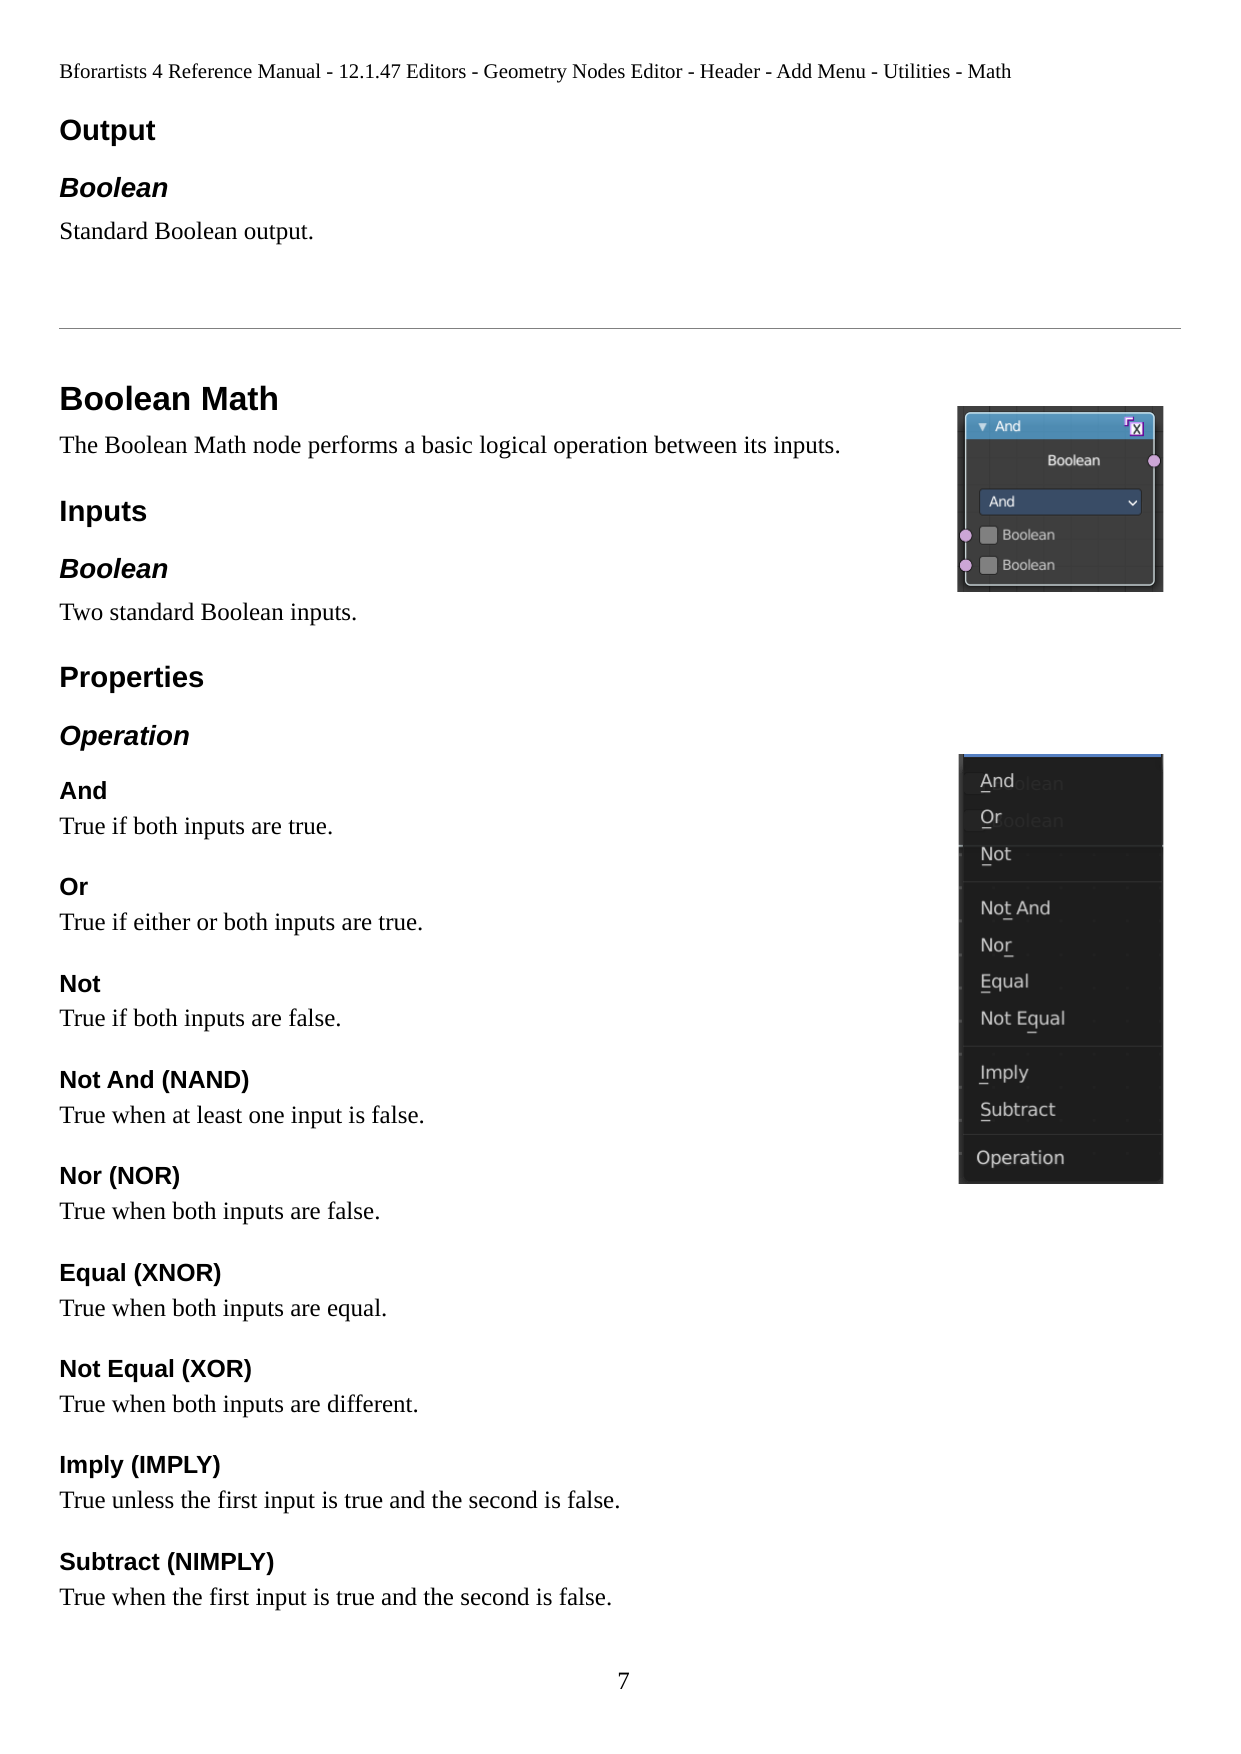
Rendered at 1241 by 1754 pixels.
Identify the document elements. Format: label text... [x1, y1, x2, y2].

subtitle [1164, 494, 1181, 527]
text Two standard Boolean inputs. [59, 597, 1181, 626]
subtitle Subtract (NIMPLY) [59, 1547, 1181, 1575]
picture [958, 754, 1164, 1184]
subtitle Boolean Math [59, 379, 1181, 417]
text The Boolean Math node performs a basic logical operation between its inputs. [59, 430, 957, 459]
subtitle Not [59, 969, 958, 997]
text True when the first input is true and the second is false. [59, 1582, 1181, 1610]
subtitle Properties [59, 660, 1181, 694]
text True when at least one input is false. [59, 1100, 958, 1129]
subtitle [1164, 872, 1181, 901]
subtitle [1164, 1065, 1181, 1094]
subtitle And [59, 776, 958, 804]
subtitle Equal (XNOR) [59, 1258, 1181, 1286]
subtitle [1164, 776, 1181, 804]
subtitle Not And (NAND) [59, 1065, 958, 1094]
subtitle Not Equal (XOR) [59, 1354, 1181, 1383]
text True when both inputs are equal. [59, 1293, 1181, 1321]
subtitle Output [59, 113, 1181, 146]
subtitle [1164, 969, 1181, 997]
subtitle Inputs [59, 494, 957, 527]
text True if both inputs are false. [59, 1003, 958, 1032]
text True when both inputs are false. [59, 1196, 1181, 1225]
picture [957, 406, 1164, 592]
subtitle [1164, 552, 1181, 584]
subtitle Nor (NOR) [59, 1161, 1181, 1190]
subtitle Imply (IMPLY) [59, 1451, 1181, 1479]
subtitle Operation [59, 719, 1181, 751]
subtitle Boolean [59, 171, 1181, 203]
text True if either or both inputs are true. [59, 907, 958, 936]
text Standard Boolean output. [59, 216, 1181, 244]
text True when both inputs are different. [59, 1389, 1181, 1418]
subtitle Or [59, 872, 958, 901]
subtitle Boolean [59, 552, 957, 584]
text True unless the first input is true and the second is false. [59, 1485, 1181, 1514]
text True if both inputs are true. [59, 811, 958, 839]
